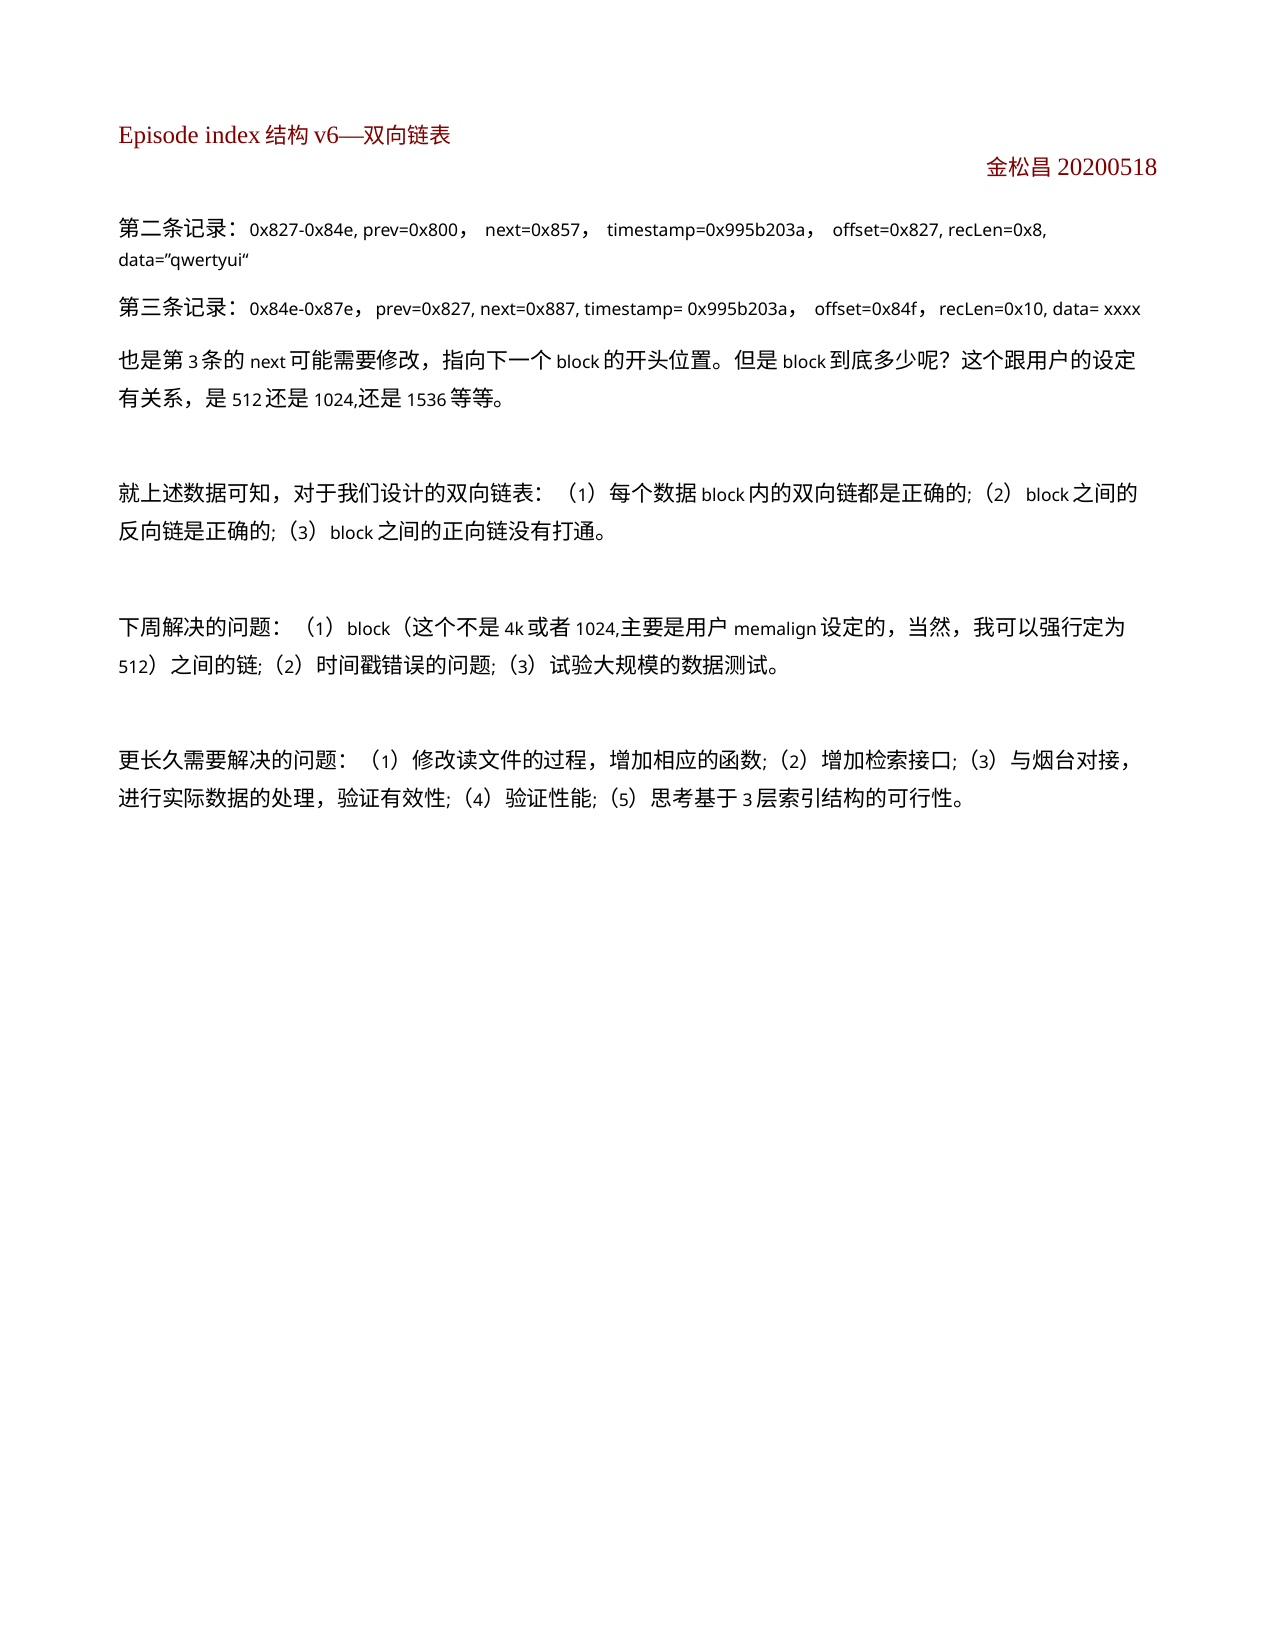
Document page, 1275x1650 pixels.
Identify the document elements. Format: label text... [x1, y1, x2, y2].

text 第三条记录：0x84e-0x87e，prev=0x827, next=0x887, timestamp= 0x995b203a， offset=0x84f，recLen=0x10, data= xxxx [118, 290, 1157, 322]
text 就上述数据可知，对于我们设计的双向链表：（1）每个数据block内的双向链都是正确的;（2）block之间的反向链是正确的;（3）block之间的正向链没有打通。 [118, 476, 1157, 546]
text 第二条记录：0x827-0x84e, prev=0x800， next=0x857， timestamp=0x995b203a， offset=0x827, recLen=0x8, data=”qwertyui“ [118, 211, 1157, 271]
text 也是第3条的next可能需要修改，指向下一个block的开头位置。但是block到底多少呢？这个跟用户的设定有关系，是512还是1024,还是1536等等。 [118, 343, 1157, 412]
text 下周解决的问题：（1）block（这个不是4k或者1024,主要是用户memalign设定的，当然，我可以强行定为512）之间的链;（2）时间戳错误的问题;（3）试验大规模的数据测试。 [118, 610, 1157, 679]
text 更长久需要解决的问题：（1）修改读文件的过程，增加相应的函数;（2）增加检索接口;（3）与烟台对接，进行实际数据的处理，验证有效性;（4）验证性能;（5）思考基于3层索引结构的可行性。 [118, 743, 1157, 813]
